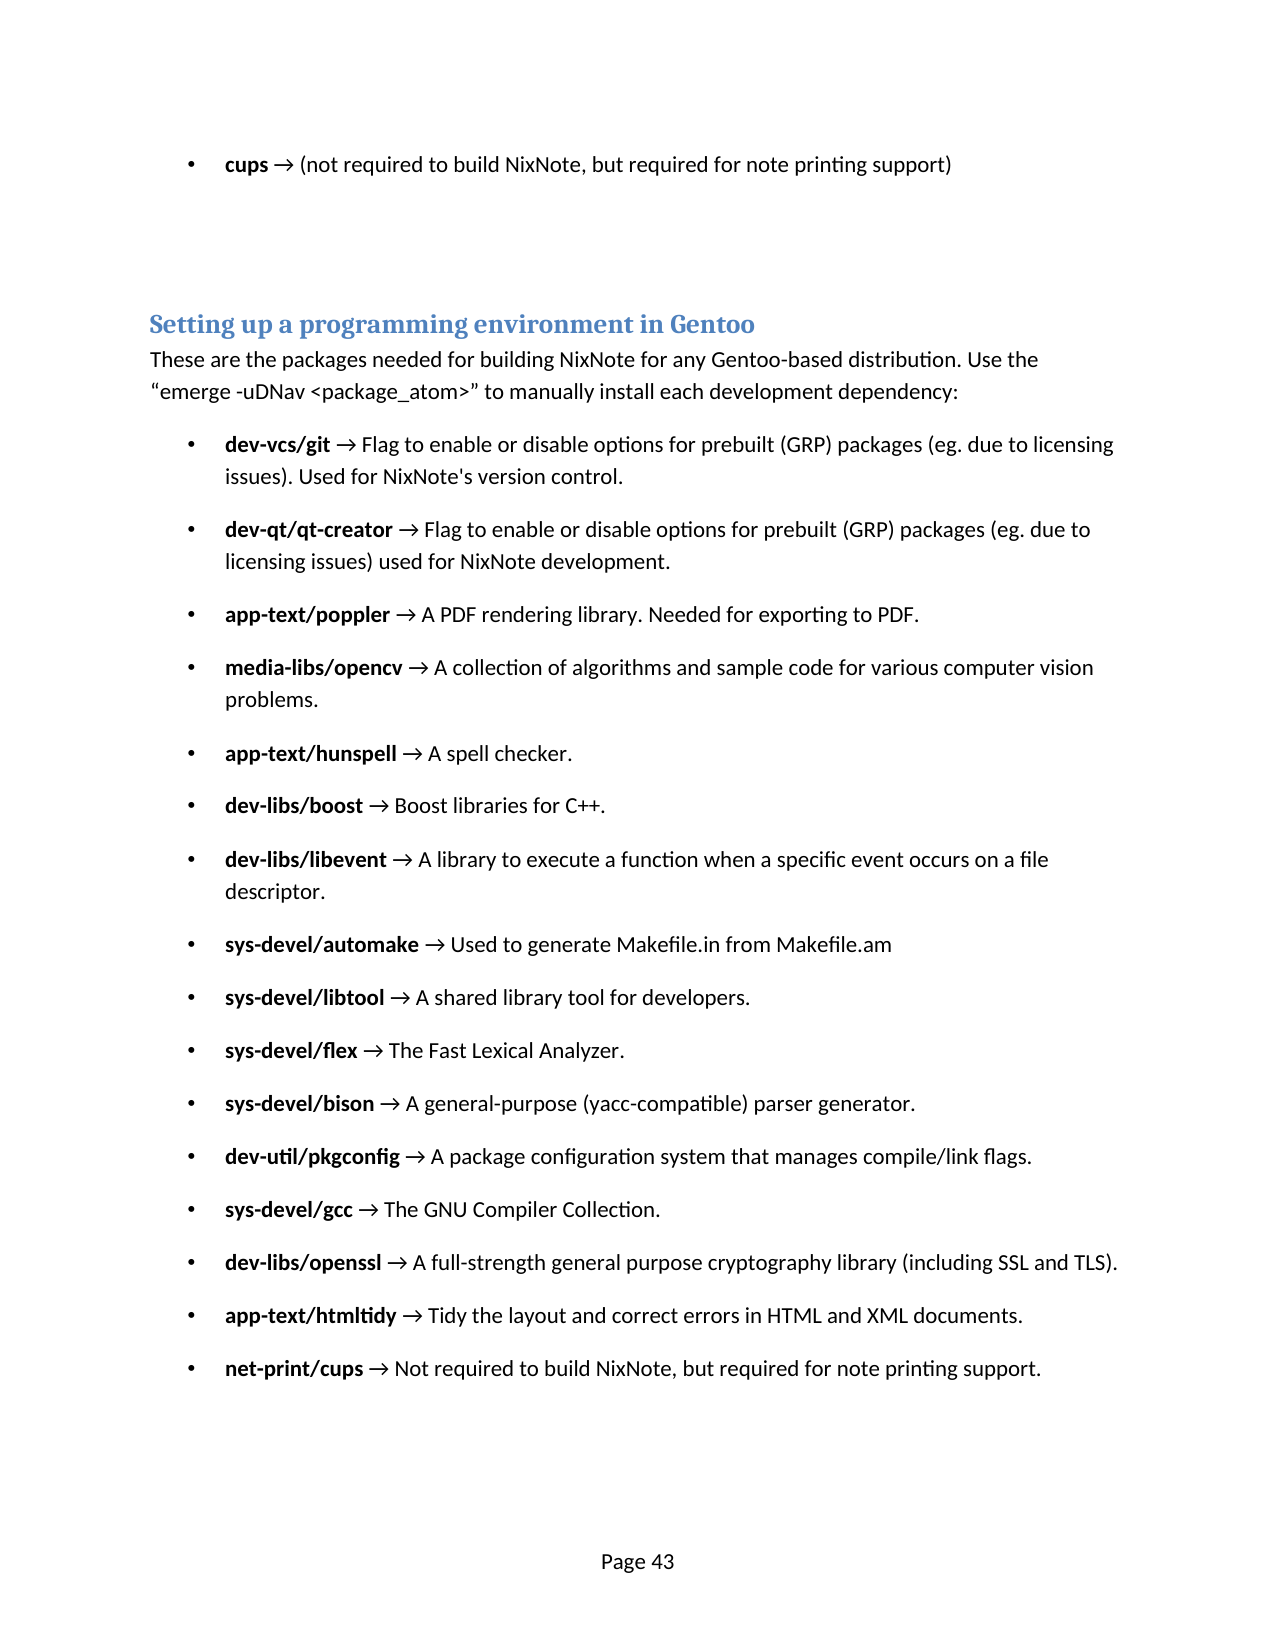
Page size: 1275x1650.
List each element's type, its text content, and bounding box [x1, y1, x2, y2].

list dev-vcs/git → Flag to enable or disable options for prebuilt (GRP) packages (eg. due to licensing issues). Used for NixNote's version control. [187, 430, 1125, 490]
list dev-libs/libevent → A library to execute a function when a specific event occurs on a file descriptor. [187, 845, 1125, 905]
list sys-devel/flex → The Fast Lexical Analyzer. [187, 1036, 1125, 1064]
list cups → (not required to build NixNote, but required for note printing support) [187, 150, 1125, 178]
list dev-qt/qt-creator → Flag to enable or disable options for prebuilt (GRP) packages (eg. due to licensing issues) used for NixNote development. [187, 515, 1125, 575]
subtitle Setting up a programming environment in Gentoo [150, 309, 1125, 340]
list app-text/htmltidy → Tidy the layout and correct errors in HTML and XML documents. [187, 1301, 1125, 1329]
list sys-devel/gcc → The GNU Compiler Collection. [187, 1195, 1125, 1223]
list dev-util/pkgconfig → A package configuration system that manages compile/link flags. [187, 1142, 1125, 1170]
list dev-libs/boost → Boost libraries for C++. [187, 792, 1125, 820]
list sys-devel/libtool → A shared library tool for developers. [187, 983, 1125, 1011]
list app-text/hunspell → A spell checker. [187, 739, 1125, 767]
list media-libs/opencv → A collection of algorithms and sample code for various computer vision problems. [187, 653, 1125, 714]
text These are the packages needed for building NixNote for any Gentoo-based distribution. Use the “emerge -uDNav <package_atom>” to manually install each development dependency: [150, 345, 1125, 405]
list app-text/poppler → A PDF rendering library. Needed for exporting to PDF. [187, 600, 1125, 628]
list dev-libs/openssl → A full-strength general purpose cryptography library (including SSL and TLS). [187, 1248, 1125, 1276]
list net-print/cups → Not required to build NixNote, but required for note printing support. [187, 1354, 1125, 1382]
list sys-devel/bison → A general-purpose (yacc-compatible) parser generator. [187, 1089, 1125, 1117]
list sys-devel/automake → Used to generate Makefile.in from Makefile.am [187, 930, 1125, 958]
